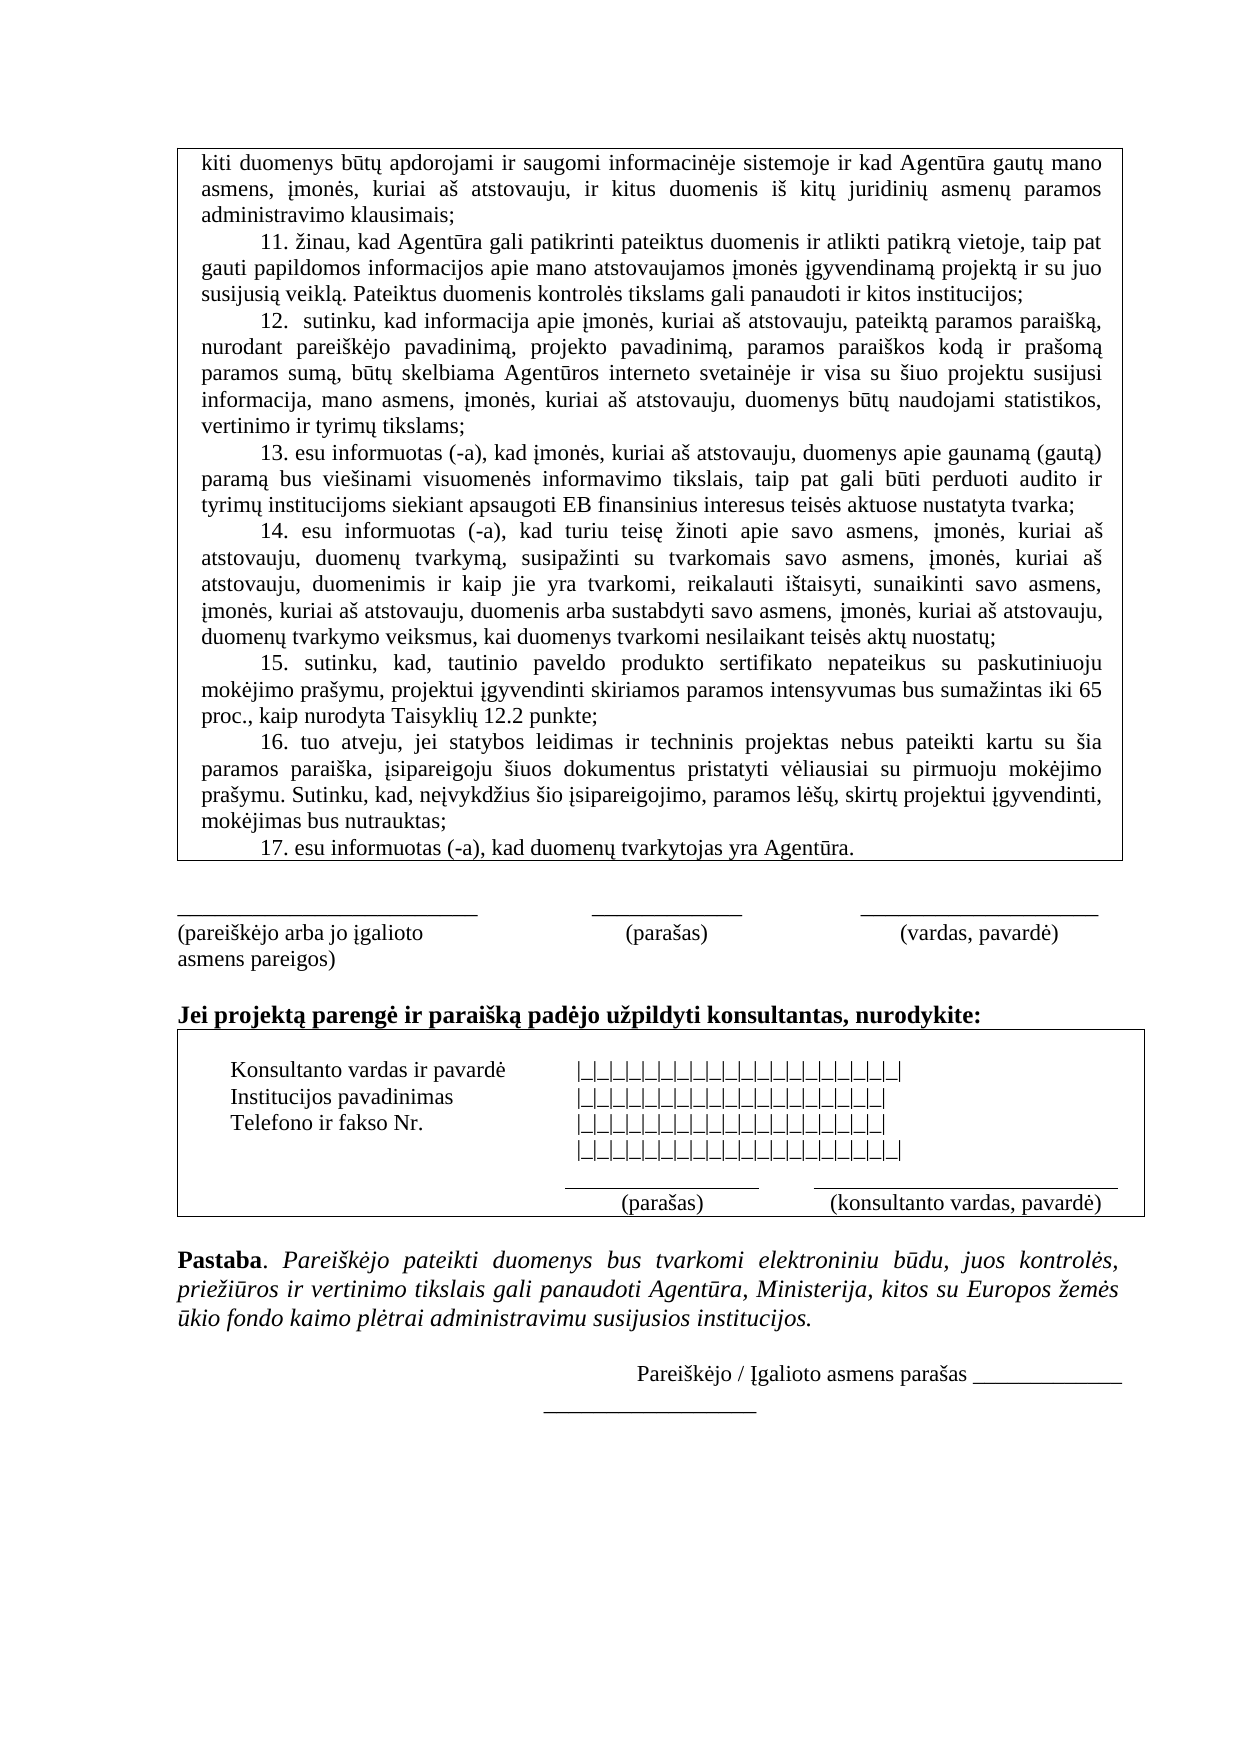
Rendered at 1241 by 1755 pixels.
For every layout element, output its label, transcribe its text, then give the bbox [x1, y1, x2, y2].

text ________________________ ____________ ___________________ [177, 890, 1122, 919]
text Pastaba. Pareiškėjo pateikti duomenys bus tvarkomi elektroniniu būdu, juos kontrolės, priežiūros ir vertinimo tikslais gali panaudoti Agentūra, Ministerija, kitos su Europos žemės ūkio fondo kaimo plėtrai administravimu susijusios institucijos. [177, 1245, 1122, 1332]
table_cell [565, 1162, 1144, 1188]
text asmens pareigos) [177, 945, 1122, 971]
text _________________ [177, 1387, 1122, 1415]
text Pareiškėjo / Įgalioto asmens parašas _____________ [177, 1360, 1122, 1387]
text (pareiškėjo arba jo įgalioto (parašas) (vardas, pavardė) [177, 919, 1122, 945]
table_header Konsultanto vardas ir pavardė [178, 1030, 565, 1083]
table_header |_|_|_|_|_|_|_|_|_|_|_|_|_|_|_|_|_|_|_|_| [565, 1030, 1144, 1083]
text Jei projektą parengė ir paraišką padėjo užpildyti konsultantas, nurodykite: [177, 1000, 1122, 1029]
table_cell |_|_|_|_|_|_|_|_|_|_|_|_|_|_|_|_|_|_|_| |_|_|_|_|_|_|_|_|_|_|_|_|_|_|_|_|_|_|_|_| [565, 1109, 1144, 1162]
table_cell (konsultanto vardas, pavardė) [814, 1189, 1118, 1216]
table_header kiti duomenys būtų apdorojami ir saugomi informacinėje sistemoje ir kad Agentūra gautų mano asmens, įmonės, kuriai aš atstovauju, ir kitus duomenis iš kitų juridinių asmenų paramos administravimo klausimais; 11. žinau, kad Agentūra gali patikrinti pateiktus duomenis ir atlikti patikrą vietoje, taip pat gauti papildomos informacijos apie mano atstovaujamos įmonės įgyvendinamą projektą ir su juo susijusią veiklą. Pateiktus duomenis kontrolės tikslams gali panaudoti ir kitos institucijos; 12. sutinku, kad informacija apie įmonės, kuriai aš atstovauju, pateiktą paramos paraišką, nurodant pareiškėjo pavadinimą, projekto pavadinimą, paramos paraiškos kodą ir prašomą paramos sumą, būtų skelbiama Agentūros interneto svetainėje ir visa su šiuo projektu susijusi informacija, mano asmens, įmonės, kuriai aš atstovauju, duomenys būtų naudojami statistikos, vertinimo ir tyrimų tikslams; 13. esu informuotas (-a), kad įmonės, kuriai aš atstovauju, duomenys apie gaunamą (gautą) paramą bus viešinami visuomenės informavimo tikslais, taip pat gali būti perduoti audito ir tyrimų institucijoms siekiant apsaugoti EB finansinius interesus teisės aktuose nustatyta tvarka; 14. esu informuotas (-a), kad turiu teisę žinoti apie savo asmens, įmonės, kuriai aš atstovauju, duomenų tvarkymą, susipažinti su tvarkomais savo asmens, įmonės, kuriai aš atstovauju, duomenimis ir kaip jie yra tvarkomi, reikalauti ištaisyti, sunaikinti savo asmens, įmonės, kuriai aš atstovauju, duomenis arba sustabdyti savo asmens, įmonės, kuriai aš atstovauju, duomenų tvarkymo veiksmus, kai duomenys tvarkomi nesilaikant teisės aktų nuostatų; 15. sutinku, kad, tautinio paveldo produkto sertifikato nepateikus su paskutiniuoju mokėjimo prašymu, projektui įgyvendinti skiriamos paramos intensyvumas bus sumažintas iki 65 proc., kaip nurodyta Taisyklių 12.2 punkte; 16. tuo atveju, jei statybos leidimas ir techninis projektas nebus pateikti kartu su šia paramos paraiška, įsipareigoju šiuos dokumentus pristatyti vėliausiai su pirmuoju mokėjimo prašymu. Sutinku, kad, neįvykdžius šio įsipareigojimo, paramos lėšų, skirtų projektui įgyvendinti, mokėjimas bus nutrauktas; 17. esu informuotas (-a), kad duomenų tvarkytojas yra Agentūra. [178, 149, 1122, 860]
table_cell (parašas) [565, 1189, 759, 1216]
table_cell |_|_|_|_|_|_|_|_|_|_|_|_|_|_|_|_|_|_|_| [565, 1083, 1144, 1109]
table_cell Institucijos pavadinimas [178, 1083, 565, 1109]
table_cell [1118, 1188, 1144, 1216]
table_cell [178, 1162, 565, 1188]
table_cell Telefono ir fakso Nr. [178, 1109, 565, 1135]
table_cell [178, 1188, 565, 1216]
table_cell [759, 1188, 813, 1216]
table_cell [178, 1135, 565, 1162]
